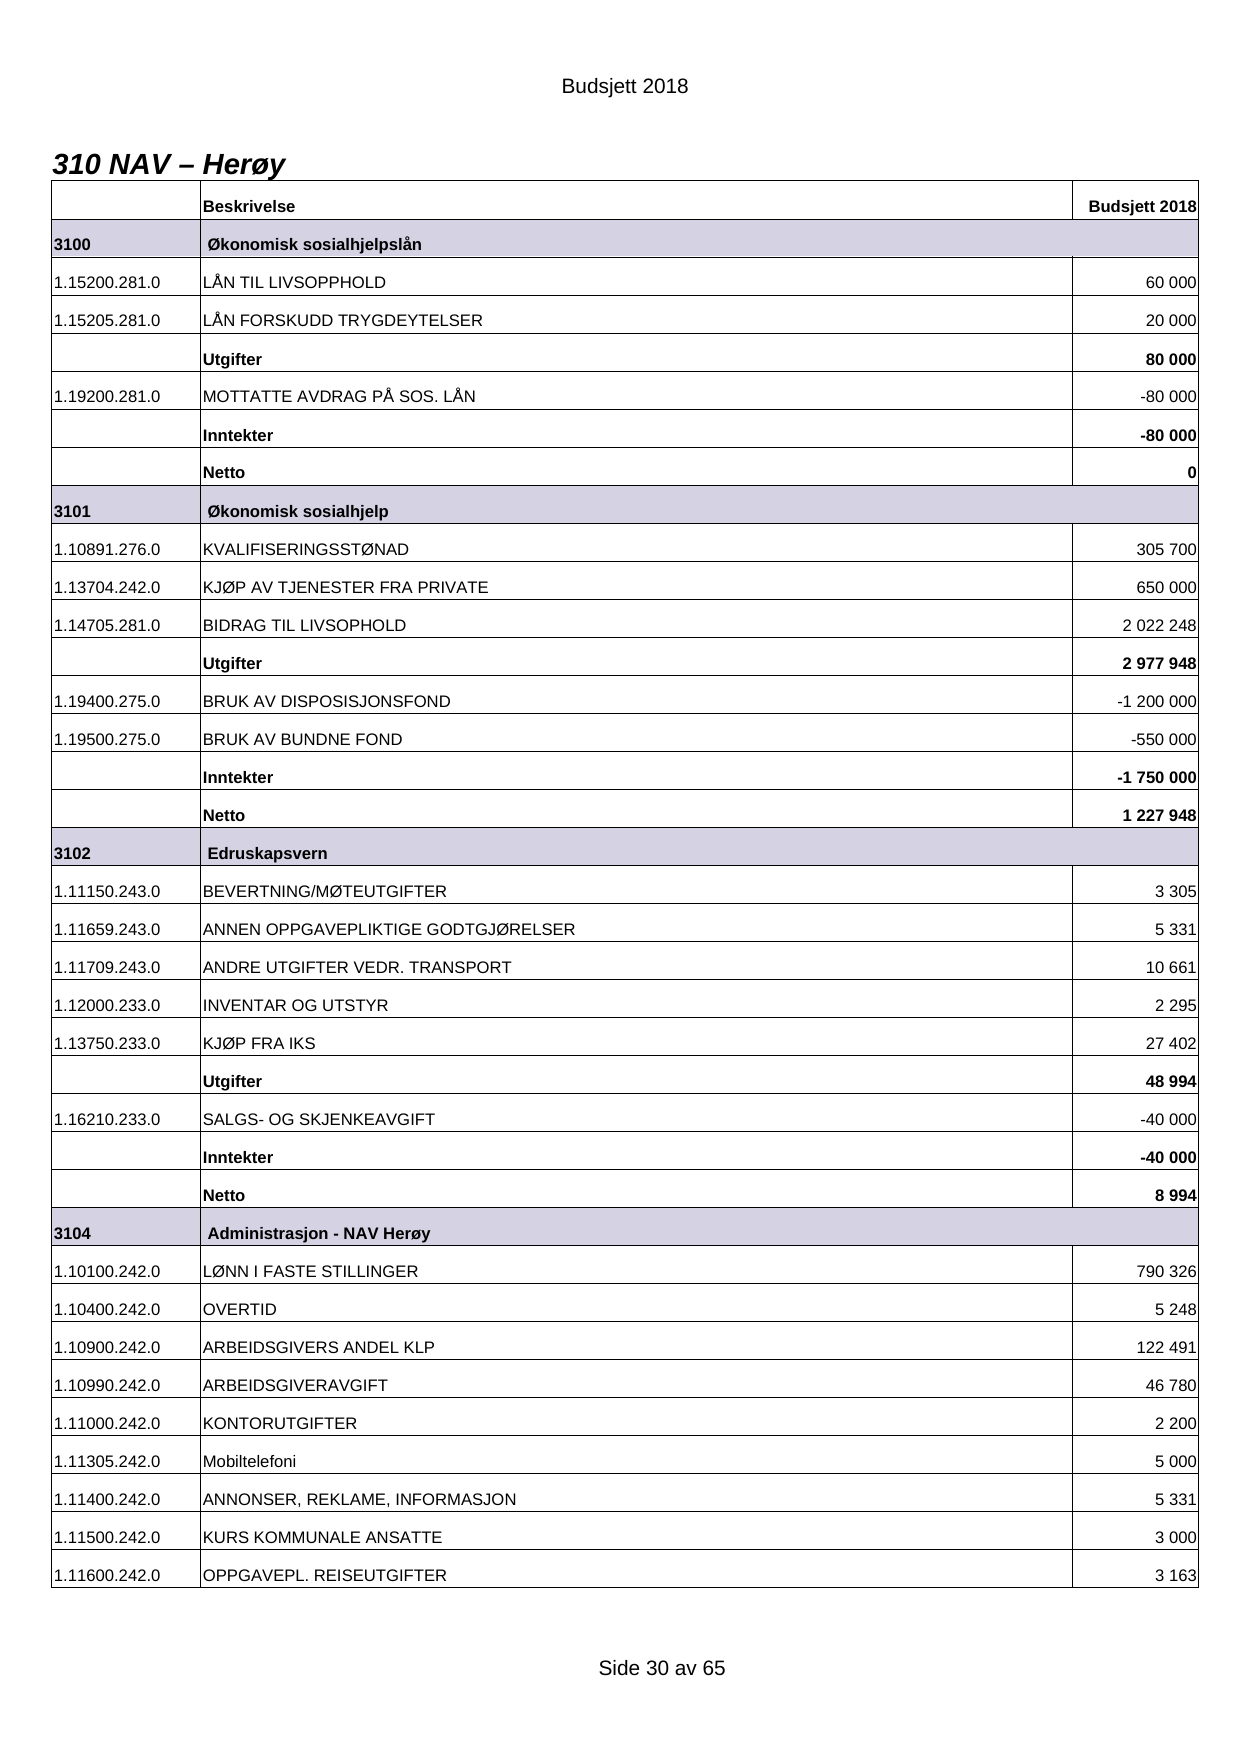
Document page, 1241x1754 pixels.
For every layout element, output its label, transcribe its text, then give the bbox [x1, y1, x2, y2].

table_cell - [52, 1132, 200, 1169]
table_cell ANNEN OPPGAVEPLIKTIGE GODTGJØRELSER [201, 904, 1072, 941]
table_cell OVERTID [201, 1284, 1072, 1321]
table_cell 2 977 948 [1073, 638, 1198, 675]
table_cell BRUK AV DISPOSISJONSFOND [201, 676, 1072, 713]
table_cell -40 000 [1073, 1094, 1198, 1131]
table_cell 2 022 248 [1073, 600, 1198, 637]
table_cell 5 000 [1073, 1436, 1198, 1473]
table_cell BRUK AV BUNDNE FOND [201, 714, 1072, 751]
table_cell BIDRAG TIL LIVSOPHOLD [201, 600, 1072, 637]
table_cell -80 000 [1073, 372, 1198, 408]
table_cell Administrasjon - NAV Herøy [201, 1208, 1198, 1245]
table_cell -550 000 [1073, 714, 1198, 751]
table_cell ARBEIDSGIVERAVGIFT [201, 1360, 1072, 1397]
table_cell ANNONSER, REKLAME, INFORMASJON [201, 1474, 1072, 1511]
table_cell INVENTAR OG UTSTYR [201, 980, 1072, 1017]
table_cell KONTORUTGIFTER [201, 1398, 1072, 1435]
table_cell - [52, 752, 200, 789]
table_cell ANDRE UTGIFTER VEDR. TRANSPORT [201, 942, 1072, 979]
table_cell Økonomisk sosialhjelp [201, 486, 1198, 523]
table_cell 1.10990.242.0 [52, 1360, 200, 1397]
table_cell Inntekter [201, 410, 1072, 447]
table_cell 0 [1073, 448, 1198, 484]
table_cell 1.11709.243.0 [52, 942, 200, 979]
table_cell LÅN TIL LIVSOPPHOLD [201, 258, 1072, 294]
table_cell 2 295 [1073, 980, 1198, 1017]
table_cell -1 200 000 [1073, 676, 1198, 713]
table_cell 5 331 [1073, 904, 1198, 941]
table_cell - [52, 790, 200, 827]
table_cell 1.19500.275.0 [52, 714, 200, 751]
table_cell 46 780 [1073, 1360, 1198, 1397]
table_cell 1.13750.233.0 [52, 1018, 200, 1055]
table_cell MOTTATTE AVDRAG PÅ SOS. LÅN [201, 372, 1072, 408]
table_cell LÅN FORSKUDD TRYGDEYTELSER [201, 296, 1072, 332]
table_cell 1.10891.276.0 [52, 524, 200, 561]
table_cell Økonomisk sosialhjelpslån [201, 220, 1198, 256]
table_cell Utgifter [201, 1056, 1072, 1093]
table_cell KJØP AV TJENESTER FRA PRIVATE [201, 562, 1072, 599]
table_cell 1 227 948 [1073, 790, 1198, 827]
table_cell - [52, 638, 200, 675]
subtitle 310 NAV – Herøy [52, 147, 1198, 180]
table_cell KJØP FRA IKS [201, 1018, 1072, 1055]
table_cell 1.19200.281.0 [52, 372, 200, 408]
table_cell Netto [201, 790, 1072, 827]
table_cell 122 491 [1073, 1322, 1198, 1359]
table_cell 1.15200.281.0 [52, 258, 200, 294]
table_cell OPPGAVEPL. REISEUTGIFTER [201, 1550, 1072, 1587]
table_cell 3 000 [1073, 1512, 1198, 1549]
table_cell - [52, 1056, 200, 1093]
table_cell 1.11600.242.0 [52, 1550, 200, 1587]
table_cell 1.19400.275.0 [52, 676, 200, 713]
table_cell 3104 [52, 1208, 200, 1245]
table_header - [52, 181, 200, 218]
table_cell Mobiltelefoni [201, 1436, 1072, 1473]
table_header Budsjett 2018 [1073, 181, 1198, 218]
table_cell 1.12000.233.0 [52, 980, 200, 1017]
table_cell - [52, 334, 200, 371]
table_header Beskrivelse [201, 181, 1072, 218]
table_cell Edruskapsvern [201, 828, 1198, 865]
table_cell 1.15205.281.0 [52, 296, 200, 332]
table_cell Utgifter [201, 638, 1072, 675]
table_cell 1.11500.242.0 [52, 1512, 200, 1549]
table_cell 60 000 [1073, 258, 1198, 294]
table_cell - [52, 1170, 200, 1207]
table_cell - [52, 410, 200, 447]
table_cell 3 305 [1073, 866, 1198, 903]
table_cell -80 000 [1073, 410, 1198, 447]
table_cell 48 994 [1073, 1056, 1198, 1093]
table_cell 5 248 [1073, 1284, 1198, 1321]
table_cell 1.11000.242.0 [52, 1398, 200, 1435]
table_cell LØNN I FASTE STILLINGER [201, 1246, 1072, 1283]
table_cell 1.14705.281.0 [52, 600, 200, 637]
table_cell 3 163 [1073, 1550, 1198, 1587]
table_cell ARBEIDSGIVERS ANDEL KLP [201, 1322, 1072, 1359]
table_cell 1.10100.242.0 [52, 1246, 200, 1283]
table_cell Inntekter [201, 1132, 1072, 1169]
table_cell 1.11305.242.0 [52, 1436, 200, 1473]
table_cell 1.10400.242.0 [52, 1284, 200, 1321]
table_cell 790 326 [1073, 1246, 1198, 1283]
table_cell SALGS- OG SKJENKEAVGIFT [201, 1094, 1072, 1131]
table_cell 2 200 [1073, 1398, 1198, 1435]
table_cell 8 994 [1073, 1170, 1198, 1207]
table_cell Inntekter [201, 752, 1072, 789]
table_cell - [52, 448, 200, 484]
table_cell 80 000 [1073, 334, 1198, 371]
table_cell -40 000 [1073, 1132, 1198, 1169]
table_cell 1.16210.233.0 [52, 1094, 200, 1131]
table_cell 27 402 [1073, 1018, 1198, 1055]
table_cell 3100 [52, 220, 200, 256]
table_cell 10 661 [1073, 942, 1198, 979]
table_cell KURS KOMMUNALE ANSATTE [201, 1512, 1072, 1549]
table_cell BEVERTNING/MØTEUTGIFTER [201, 866, 1072, 903]
table_cell 1.11659.243.0 [52, 904, 200, 941]
table_cell 1.11150.243.0 [52, 866, 200, 903]
table_cell 1.13704.242.0 [52, 562, 200, 599]
table_cell 650 000 [1073, 562, 1198, 599]
table_cell Netto [201, 1170, 1072, 1207]
table_cell 305 700 [1073, 524, 1198, 561]
table_cell 1.10900.242.0 [52, 1322, 200, 1359]
table_cell Netto [201, 448, 1072, 484]
table_cell Utgifter [201, 334, 1072, 371]
table_cell -1 750 000 [1073, 752, 1198, 789]
table_cell KVALIFISERINGSSTØNAD [201, 524, 1072, 561]
table_cell 3102 [52, 828, 200, 865]
table_cell 5 331 [1073, 1474, 1198, 1511]
table_cell 1.11400.242.0 [52, 1474, 200, 1511]
table_cell 20 000 [1073, 296, 1198, 332]
table_cell 3101 [52, 486, 200, 523]
